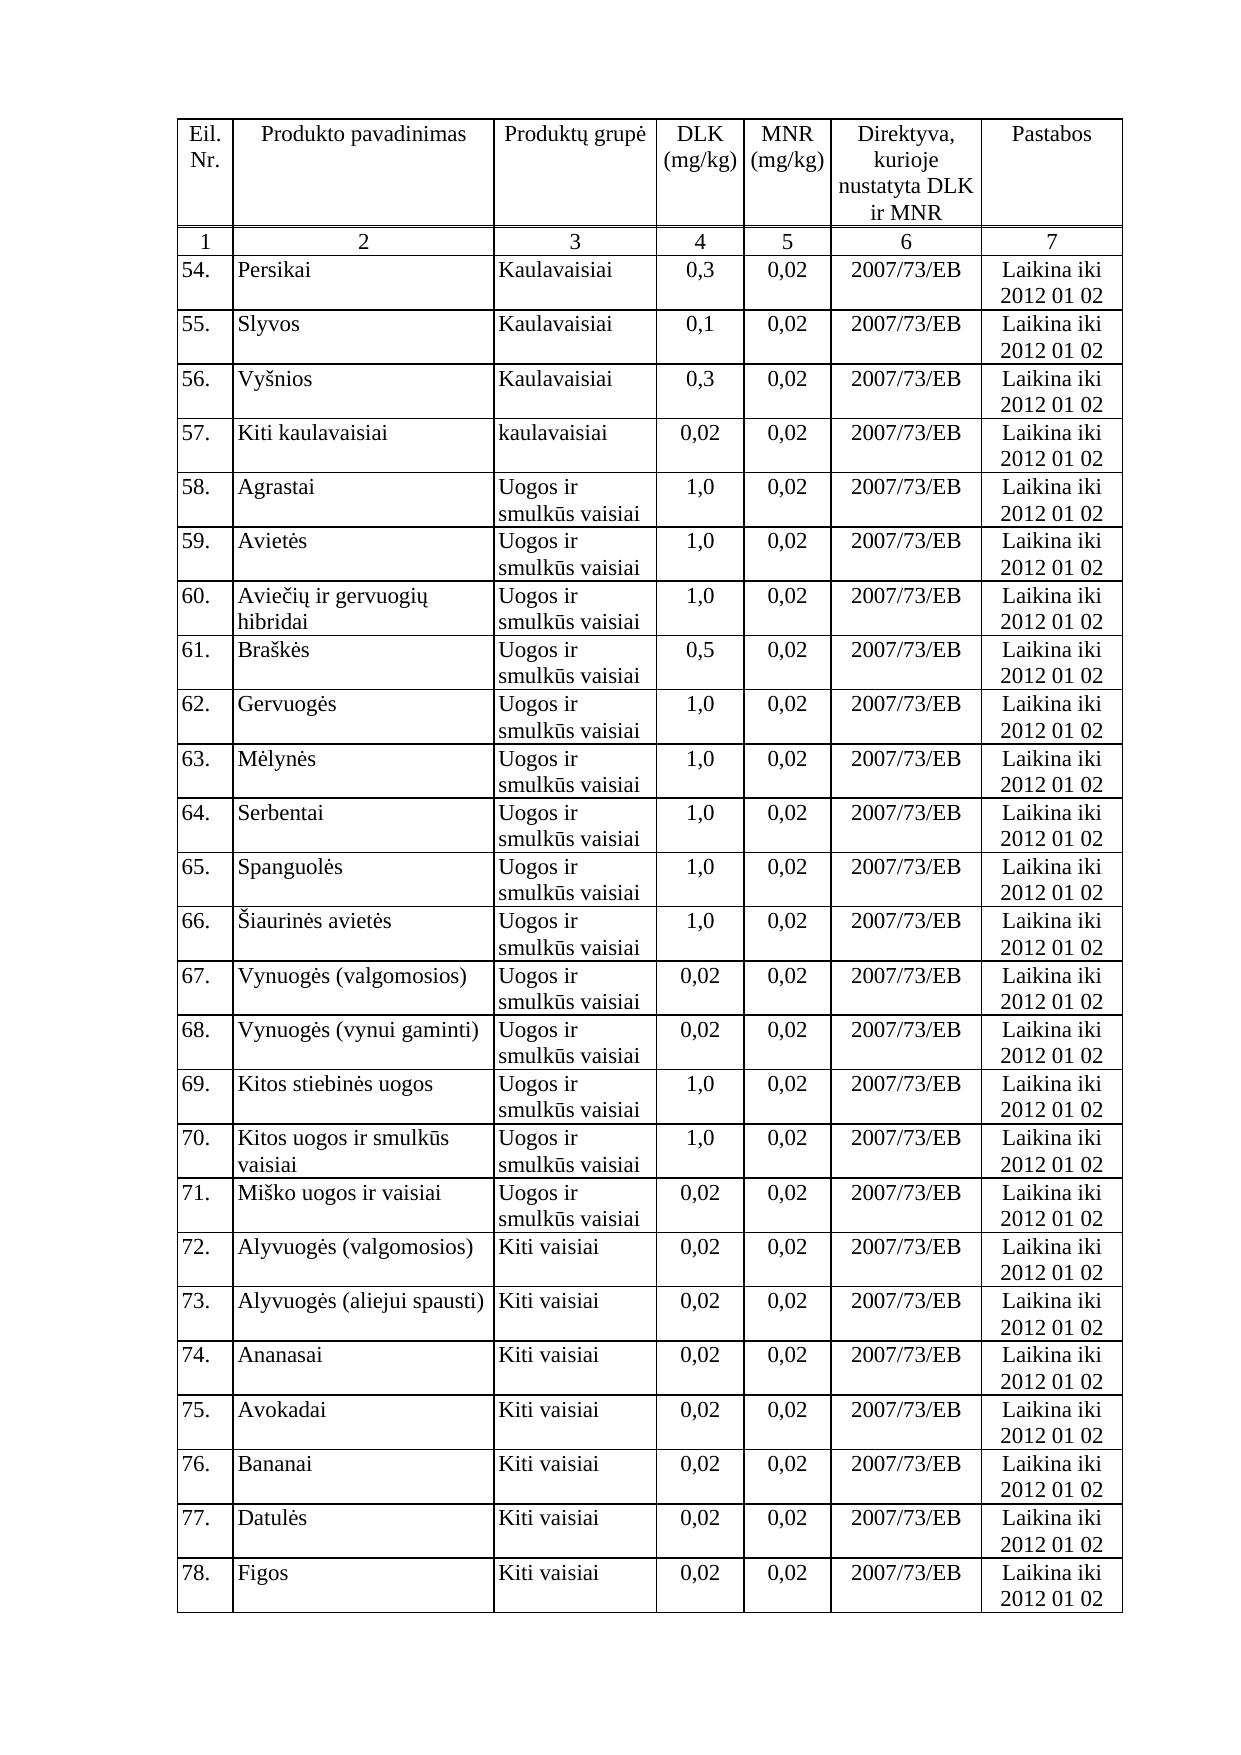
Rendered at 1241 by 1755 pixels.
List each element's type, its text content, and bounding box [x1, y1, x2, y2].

table_cell 2007/73/EB [832, 745, 981, 797]
table_cell 1,0 [657, 582, 743, 634]
table_cell 0,02 [745, 1233, 830, 1286]
table_cell 2007/73/EB [832, 853, 981, 906]
table_cell 1,0 [657, 528, 743, 580]
table_cell 1,0 [657, 1070, 743, 1123]
table_cell 71. [178, 1179, 232, 1231]
table_cell 0,02 [657, 1016, 743, 1069]
table_cell Figos [234, 1559, 493, 1611]
table_cell 76. [178, 1450, 232, 1503]
table_header MNR (mg/kg) [745, 120, 830, 225]
table_cell 2007/73/EB [832, 1179, 981, 1231]
table_cell 2007/73/EB [832, 1505, 981, 1557]
table_cell 2007/73/EB [832, 311, 981, 363]
table_cell 0,02 [657, 1396, 743, 1448]
table_cell 69. [178, 1070, 232, 1123]
table_cell 0,02 [745, 256, 830, 309]
table_cell 1,0 [657, 745, 743, 797]
table_cell 0,02 [745, 473, 830, 526]
table_cell Kaulavaisiai [495, 256, 656, 309]
table_cell 2007/73/EB [832, 1559, 981, 1611]
table_cell 2007/73/EB [832, 582, 981, 634]
table_cell 7 [982, 228, 986, 254]
table_cell 2007/73/EB [832, 528, 981, 580]
table_cell Kiti vaisiai [495, 1396, 656, 1448]
table_cell 0,02 [657, 962, 743, 1014]
table_cell Vynuogės (vynui gaminti) [234, 1016, 493, 1069]
table_cell 0,02 [657, 419, 743, 472]
table_header Produkto pavadinimas [234, 120, 493, 225]
table_cell kaulavaisiai [495, 419, 656, 472]
table_cell 2007/73/EB [832, 419, 981, 472]
table_cell 0,02 [745, 1179, 830, 1231]
table_cell Spanguolės [234, 853, 493, 906]
table_cell 1,0 [657, 853, 743, 906]
table_cell Serbentai [234, 799, 493, 852]
table_cell 70. [178, 1125, 232, 1177]
table_cell 0,02 [745, 1450, 830, 1503]
table_cell 0,02 [745, 528, 830, 580]
table_cell 54. [178, 256, 232, 309]
table_cell Kitos stiebinės uogos [234, 1070, 493, 1123]
table_cell 0,3 [657, 365, 743, 417]
table_cell 0,02 [745, 1070, 830, 1123]
table_cell Kaulavaisiai [495, 311, 656, 363]
table_cell 2007/73/EB [832, 636, 981, 689]
table_cell 0,02 [745, 582, 830, 634]
table_cell 0,1 [657, 311, 743, 363]
table_cell Slyvos [234, 311, 493, 363]
table_cell 59. [178, 528, 232, 580]
table_cell 0,02 [657, 1559, 743, 1611]
table_cell 0,02 [745, 1559, 830, 1611]
table_header Produktų grupė [495, 120, 656, 225]
table_cell 0,02 [745, 365, 830, 417]
table_cell 0,02 [745, 690, 830, 743]
table_cell Vyšnios [234, 365, 493, 417]
table_cell 0,02 [657, 1233, 743, 1286]
table_cell Vynuogės (valgomosios) [234, 962, 493, 1014]
table_cell 73. [178, 1287, 232, 1340]
table_cell 0,02 [745, 962, 830, 1014]
table_cell 0,02 [745, 419, 830, 472]
table_cell 0,02 [657, 1287, 743, 1340]
table_cell 2007/73/EB [832, 1396, 981, 1448]
table_cell 56. [178, 365, 232, 417]
table_cell 7 [1118, 228, 1122, 254]
table_cell Kiti vaisiai [495, 1450, 656, 1503]
table_cell Ananasai [234, 1342, 493, 1394]
table_cell 2007/73/EB [832, 799, 981, 852]
table_cell 2007/73/EB [832, 1287, 981, 1340]
table_cell 78. [178, 1559, 232, 1611]
table_cell 2007/73/EB [832, 1070, 981, 1123]
table_cell 0,3 [657, 256, 743, 309]
table_cell Mėlynės [234, 745, 493, 797]
table_cell 1,0 [657, 907, 743, 960]
table_cell 2007/73/EB [832, 690, 981, 743]
table_cell Bananai [234, 1450, 493, 1503]
table_cell 0,02 [745, 1505, 830, 1557]
table_cell 0,02 [745, 745, 830, 797]
table_cell 75. [178, 1396, 232, 1448]
table_cell 74. [178, 1342, 232, 1394]
table_cell Alyvuogės (valgomosios) [234, 1233, 493, 1286]
table_cell Avietės [234, 528, 493, 580]
table_cell Šiaurinės avietės [234, 907, 493, 960]
table_cell 1,0 [657, 799, 743, 852]
table_cell 68. [178, 1016, 232, 1069]
table_cell 2007/73/EB [832, 256, 981, 309]
table_cell Kiti vaisiai [495, 1559, 656, 1611]
table_cell Miško uogos ir vaisiai [234, 1179, 493, 1231]
table_cell 0,02 [745, 1342, 830, 1394]
table_cell 62. [178, 690, 232, 743]
table_cell 1,0 [657, 473, 743, 526]
table_cell 2007/73/EB [832, 1450, 981, 1503]
table_cell Braškės [234, 636, 493, 689]
table_cell 0,02 [745, 1125, 830, 1177]
table_cell 0,02 [657, 1342, 743, 1394]
table_cell 2007/73/EB [832, 365, 981, 417]
table_cell Datulės [234, 1505, 493, 1557]
table_cell 64. [178, 799, 232, 852]
table_cell 2007/73/EB [832, 1233, 981, 1286]
table_cell 67. [178, 962, 232, 1014]
table_header Eil. Nr. [178, 120, 232, 225]
table_cell Gervuogės [234, 690, 493, 743]
table_cell 0,02 [745, 907, 830, 960]
table_cell 58. [178, 473, 232, 526]
table_cell 0,02 [745, 799, 830, 852]
table_cell 61. [178, 636, 232, 689]
table_cell 60. [178, 582, 232, 634]
table_cell 77. [178, 1505, 232, 1557]
table_cell Alyvuogės (aliejui spausti) [234, 1287, 493, 1340]
table_cell 0,02 [745, 636, 830, 689]
table_cell 72. [178, 1233, 232, 1286]
table_cell Kiti vaisiai [495, 1505, 656, 1557]
table_cell Kiti vaisiai [495, 1342, 656, 1394]
table_cell 4 [657, 228, 661, 254]
table_cell 2007/73/EB [832, 907, 981, 960]
table_cell 57. [178, 419, 232, 472]
table_cell 2007/73/EB [832, 1342, 981, 1394]
table_cell 2007/73/EB [832, 1016, 981, 1069]
table_cell 0,02 [745, 311, 830, 363]
table_cell 6 [977, 228, 981, 254]
table_cell 0,02 [745, 1016, 830, 1069]
table_cell 1,0 [657, 1125, 743, 1177]
table_cell 1,0 [657, 690, 743, 743]
table_cell Kaulavaisiai [495, 365, 656, 417]
table_cell Avokadai [234, 1396, 493, 1448]
table_cell 65. [178, 853, 232, 906]
table_cell 0,02 [745, 853, 830, 906]
table_header Pastabos [982, 120, 1122, 225]
table_cell Kiti kaulavaisiai [234, 419, 493, 472]
table_header DLK (mg/kg) [657, 120, 743, 225]
table_cell Kiti vaisiai [495, 1287, 656, 1340]
table_cell Persikai [234, 256, 493, 309]
table_cell 2007/73/EB [832, 1125, 981, 1177]
table_cell Kiti vaisiai [495, 1233, 656, 1286]
table_cell 0,02 [745, 1287, 830, 1340]
table_cell 0,02 [657, 1505, 743, 1557]
table_cell 63. [178, 745, 232, 797]
table_cell 0,02 [657, 1179, 743, 1231]
table_cell 2007/73/EB [832, 962, 981, 1014]
table_cell 2007/73/EB [832, 473, 981, 526]
table_cell 66. [178, 907, 232, 960]
table_cell 0,5 [657, 636, 743, 689]
table_cell 0,02 [657, 1450, 743, 1503]
table_cell 55. [178, 311, 232, 363]
table_cell Agrastai [234, 473, 493, 526]
table_cell 3 [652, 228, 656, 254]
table_cell 0,02 [745, 1396, 830, 1448]
